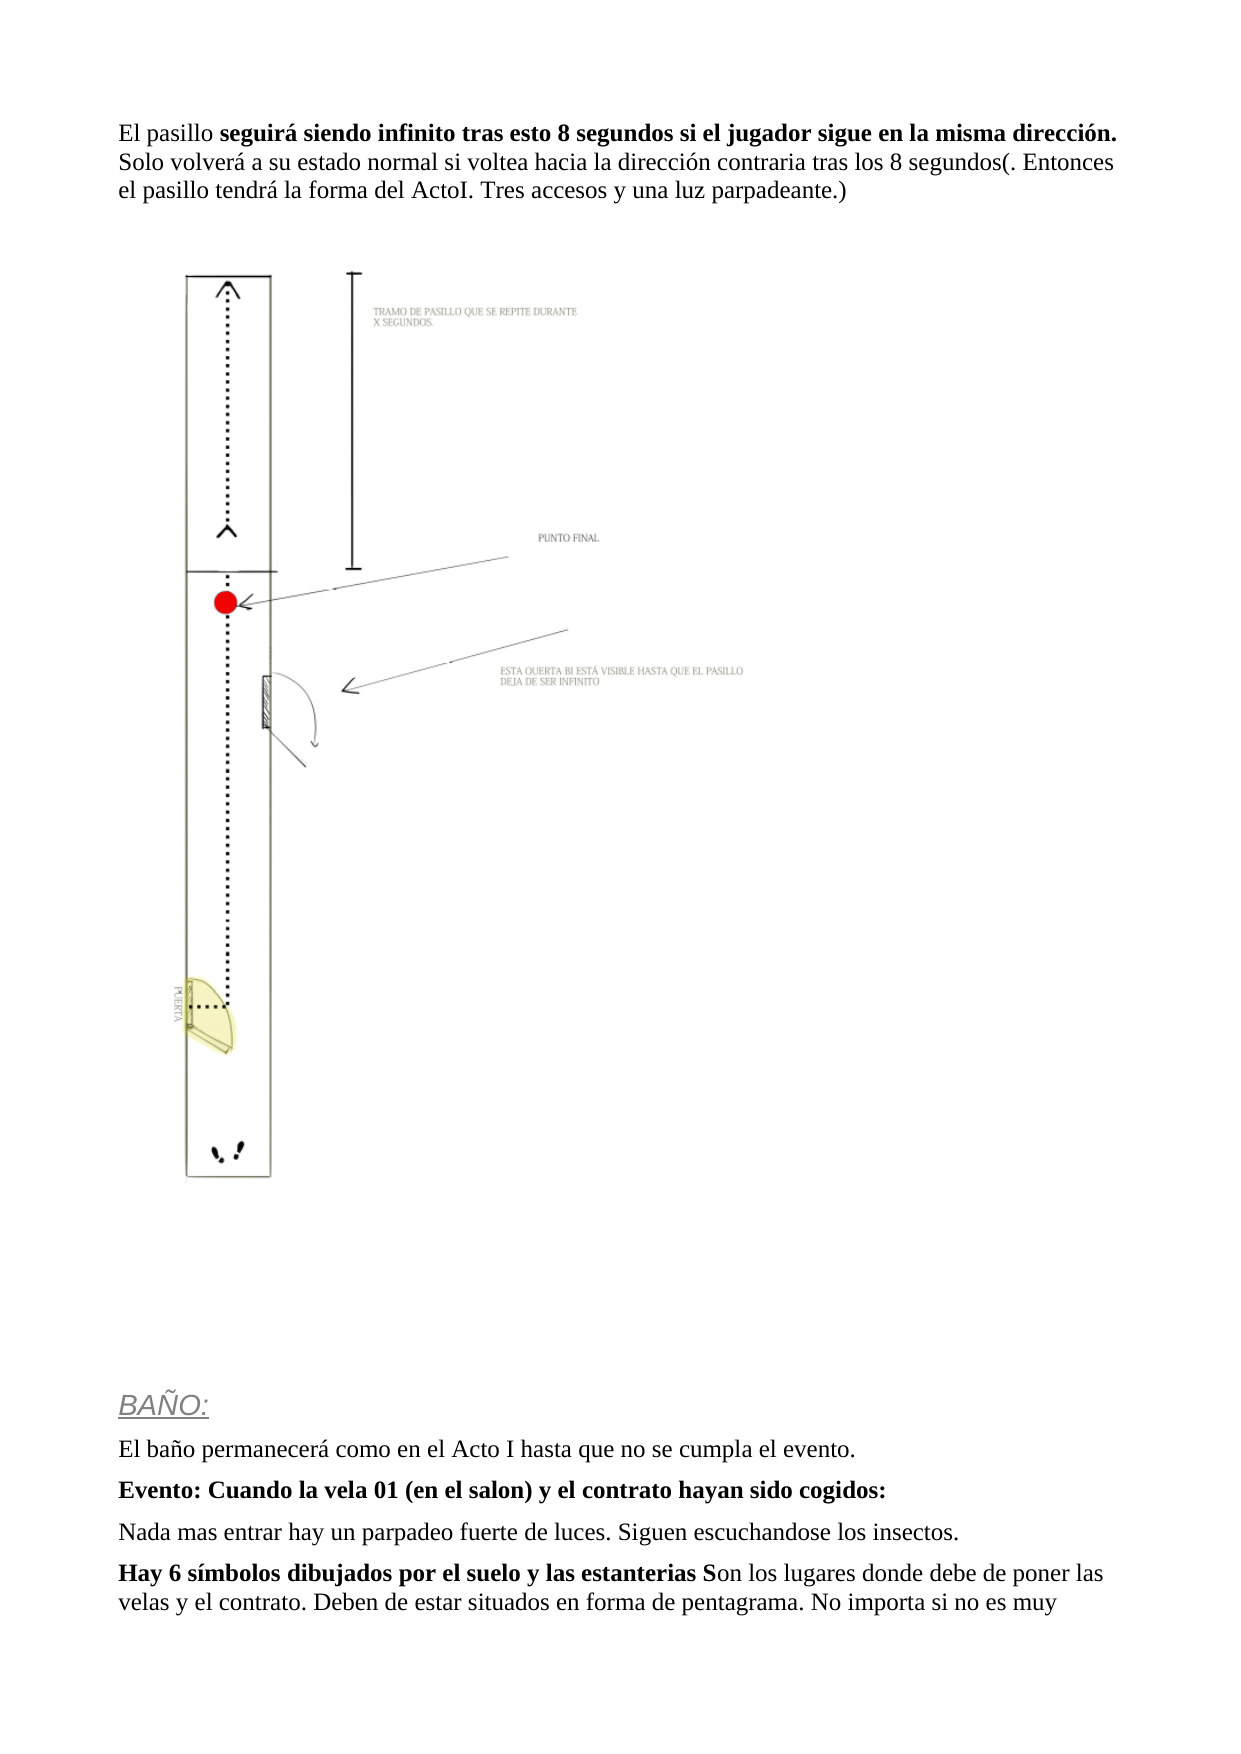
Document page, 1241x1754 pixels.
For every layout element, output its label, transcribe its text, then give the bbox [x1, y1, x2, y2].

text El pasillo seguirá siendo infinito tras esto 8 segundos si el jugador sigue en la misma dirección. Solo volverá a su estado normal si voltea hacia la dirección contraria tras los 8 segundos(. Entonces el pasillo tendrá la forma del ActoI. Tres accesos y una luz parpadeante.) [118, 118, 1122, 204]
text BAÑO: [118, 1388, 1122, 1422]
text Hay 6 símbolos dibujados por el suelo y las estanterias Son los lugares donde debe de poner las velas y el contrato. Deben de estar situados en forma de pentagrama. No importa si no es muy [118, 1558, 1122, 1615]
text El baño permanecerá como en el Acto I hasta que no se cumpla el evento. [118, 1434, 1122, 1463]
text Nada mas entrar hay un parpadeo fuerte de luces. Siguen escuchandose los insectos. [118, 1517, 1122, 1545]
text Evento: Cuando la vela 01 (en el salon) y el contrato hayan sido cogidos: [118, 1475, 1122, 1504]
